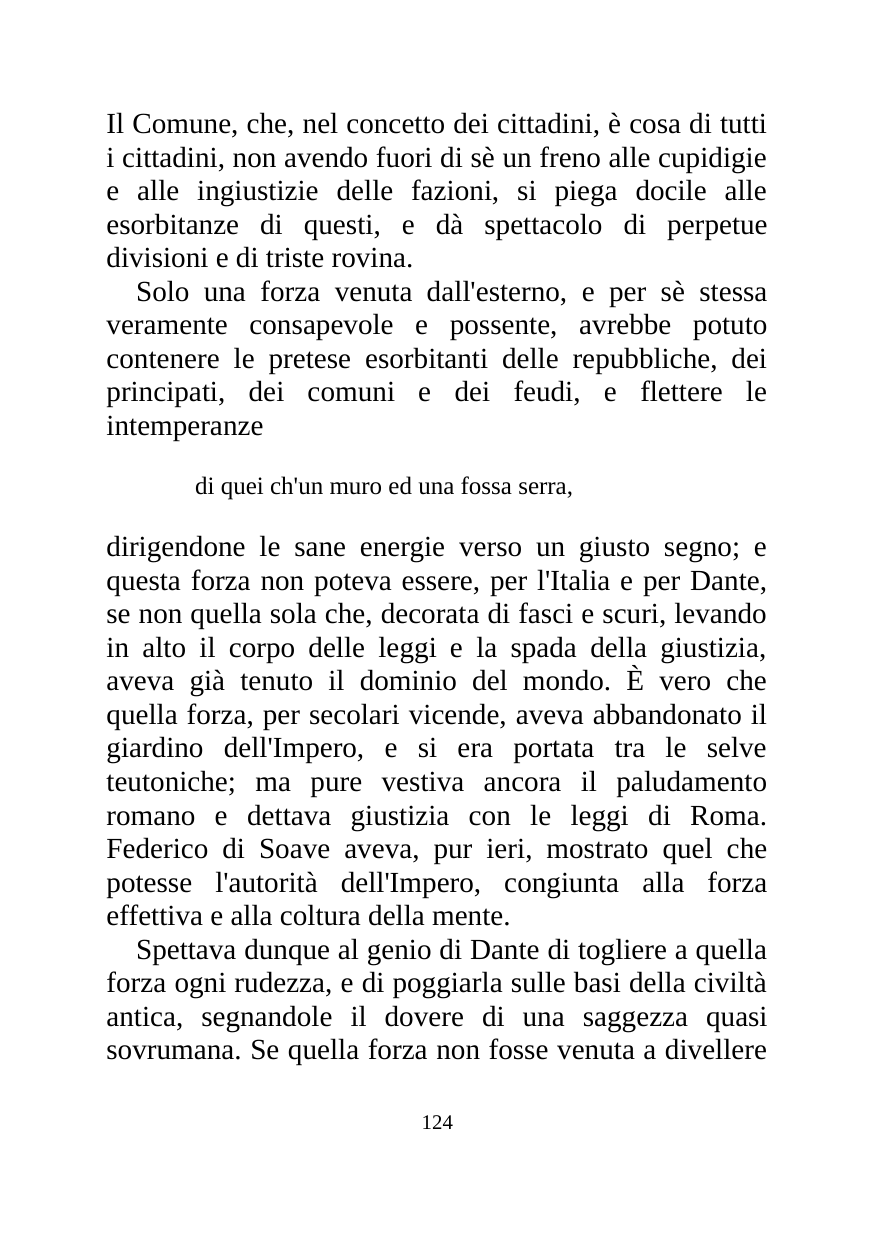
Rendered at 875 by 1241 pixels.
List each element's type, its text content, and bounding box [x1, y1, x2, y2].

text di quei ch'un muro ed una fossa serra, [195, 471, 768, 500]
text Spettava dunque al genio di Dante di togliere a quella forza ogni rudezza, e di poggiarla sulle basi della civiltà antica, segnandole il dovere di una saggezza quasi sovrumana. Se quella forza non fosse venuta a divellere [106, 932, 768, 1066]
text dirigendone le sane energie verso un giusto segno; e questa forza non poteva essere, per l'Italia e per Dante, se non quella sola che, decorata di fasci e scuri, levando in alto il corpo delle leggi e la spada della giustizia, aveva già tenuto il dominio del mondo. È vero che quella forza, per secolari vicende, aveva abbandonato il giardino dell'Impero, e si era portata tra le selve teutoniche; ma pure vestiva ancora il paludamento romano e dettava giustizia con le leggi di Roma. Federico di Soave aveva, pur ieri, mostrato quel che potesse l'autorità dell'Impero, congiunta alla forza effettiva e alla coltura della mente. [106, 529, 768, 932]
text Solo una forza venuta dall'esterno, e per sè stessa veramente consapevole e possente, avrebbe potuto contenere le pretese esorbitanti delle repubbliche, dei principati, dei comuni e dei feudi, e flettere le intemperanze [106, 274, 768, 442]
text Il Comune, che, nel concetto dei cittadini, è cosa di tutti i cittadini, non avendo fuori di sè un freno alle cupidigie e alle ingiustizie delle fazioni, si piega docile alle esorbitanze di questi, e dà spettacolo di perpetue divisioni e di triste rovina. [106, 106, 768, 274]
